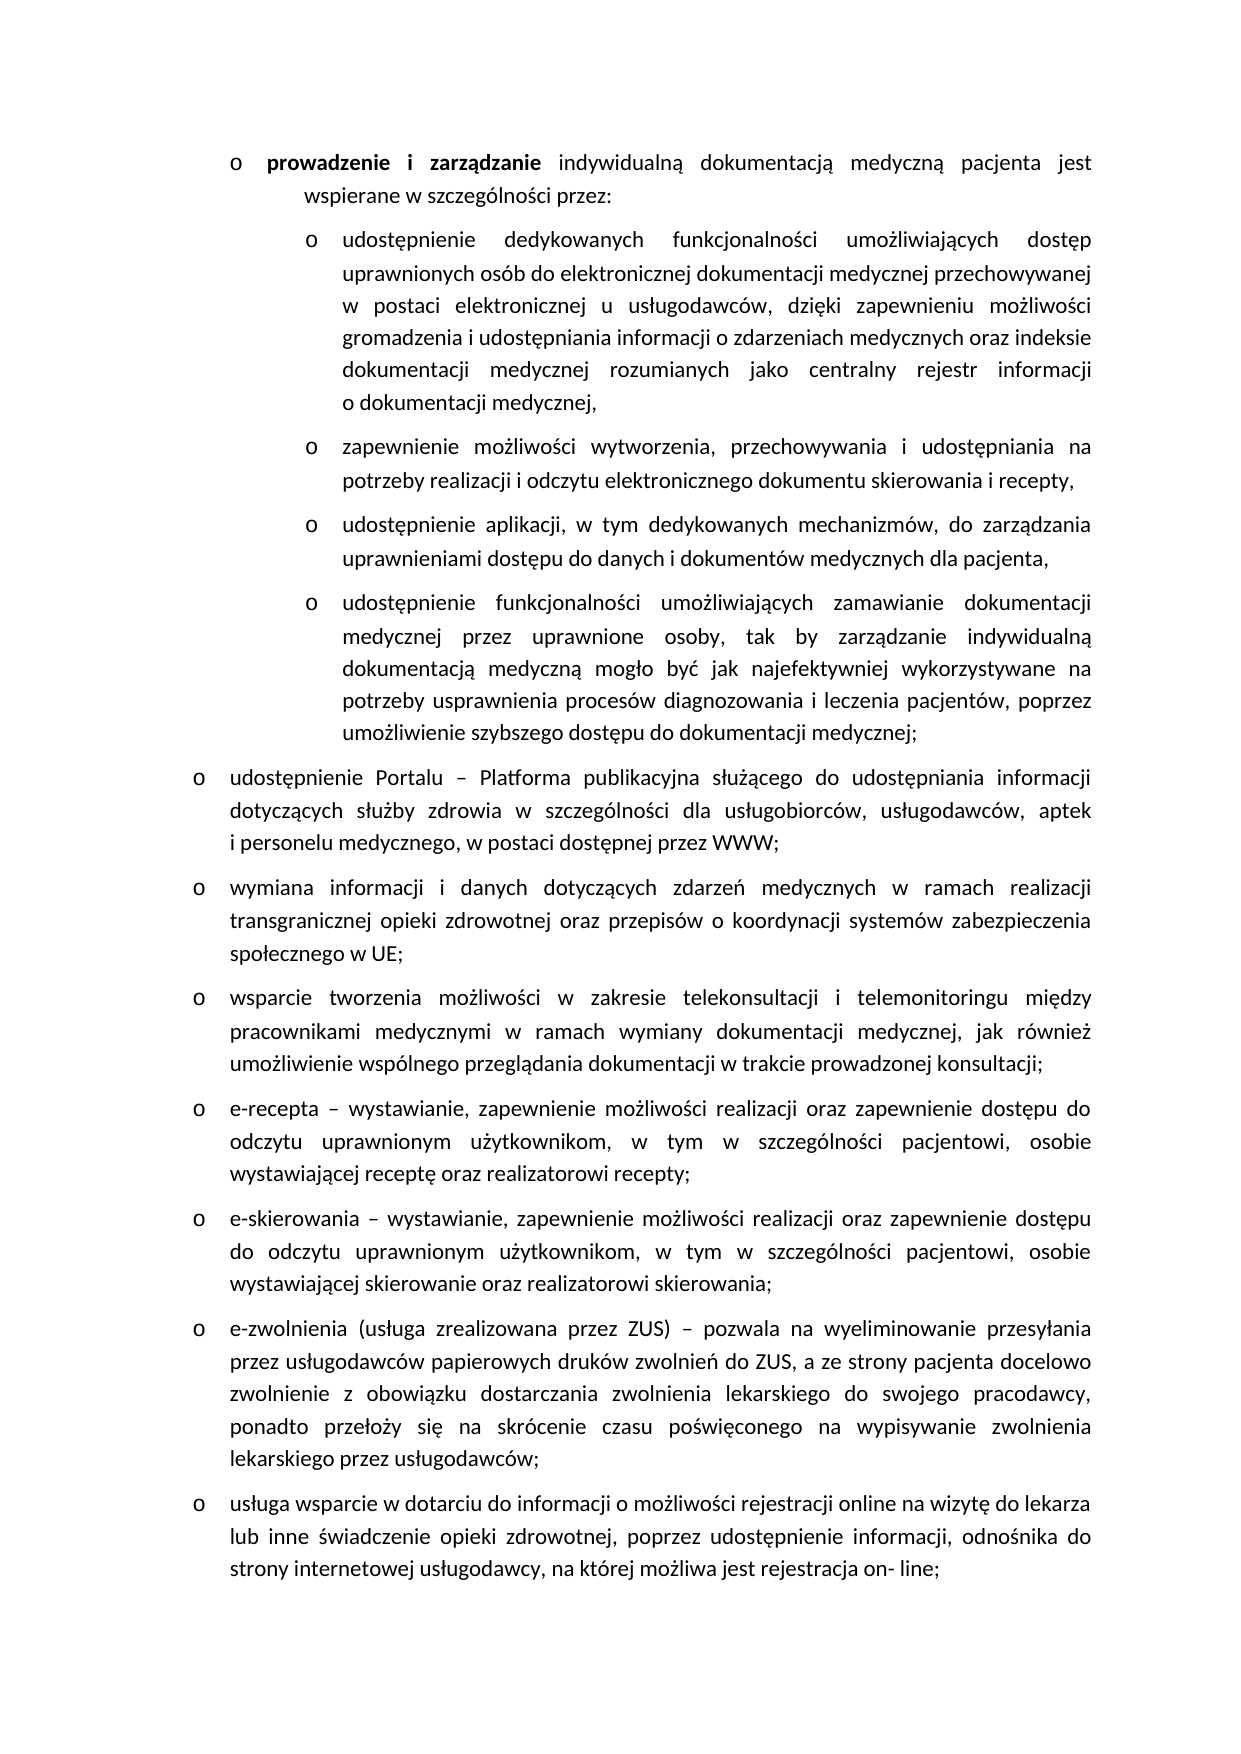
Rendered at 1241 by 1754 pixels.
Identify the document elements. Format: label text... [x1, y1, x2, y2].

list wsparcie tworzenia możliwości w zakresie telekonsultacji i telemonitoringu między pracownikami medycznymi w ramach wymiany dokumentacji medycznej, jak również umożliwienie wspólnego przeglądania dokumentacji w trakcie prowadzonej konsultacji; [192, 983, 1093, 1077]
list wymiana informacji i danych dotyczących zdarzeń medycznych w ramach realizacji transgranicznej opieki zdrowotnej oraz przepisów o koordynacji systemów zabezpieczenia społecznego w UE; [192, 873, 1093, 967]
list prowadzenie i zarządzanie indywidualną dokumentacją medyczną pacjenta jest wspierane w szczególności przez: [229, 148, 1093, 209]
list e-skierowania – wystawianie, zapewnienie możliwości realizacji oraz zapewnienie dostępu do odczytu uprawnionym użytkownikom, w tym w szczególności pacjentowi, osobie wystawiającej skierowanie oraz realizatorowi skierowania; [192, 1204, 1093, 1297]
list e-recepta – wystawianie, zapewnienie możliwości realizacji oraz zapewnienie dostępu do odczytu uprawnionym użytkownikom, w tym w szczególności pacjentowi, osobie wystawiającej receptę oraz realizatorowi recepty; [192, 1094, 1093, 1187]
list udostępnienie Portalu – Platforma publikacyjna służącego do udostępniania informacji dotyczących służby zdrowia w szczególności dla usługobiorców, usługodawców, aptek i personelu medycznego, w postaci dostępnej przez WWW; [192, 763, 1093, 857]
list usługa wsparcie w dotarciu do informacji o możliwości rejestracji online na wizytę do lekarza lub inne świadczenie opieki zdrowotnej, poprzez udostępnienie informacji, odnośnika do strony internetowej usługodawcy, na której możliwa jest rejestracja on- line; [192, 1489, 1093, 1582]
list udostępnienie dedykowanych funkcjonalności umożliwiających dostęp uprawnionych osób do elektronicznej dokumentacji medycznej przechowywanej w postaci elektronicznej u usługodawców, dzięki zapewnieniu możliwości gromadzenia i udostępniania informacji o zdarzeniach medycznych oraz indeksie dokumentacji medycznej rozumianych jako centralny rejestr informacji o dokumentacji medycznej, [304, 226, 1093, 416]
list zapewnienie możliwości wytworzenia, przechowywania i udostępniania na potrzeby realizacji i odczytu elektronicznego dokumentu skierowania i recepty, [304, 432, 1093, 494]
list e-zwolnienia (usługa zrealizowana przez ZUS) – pozwala na wyeliminowanie przesyłania przez usługodawców papierowych druków zwolnień do ZUS, a ze strony pacjenta docelowo zwolnienie z obowiązku dostarczania zwolnienia lekarskiego do swojego pracodawcy, ponadto przełoży się na skrócenie czasu poświęconego na wypisywanie zwolnienia lekarskiego przez usługodawców; [192, 1314, 1093, 1472]
list udostępnienie funkcjonalności umożliwiających zamawianie dokumentacji medycznej przez uprawnione osoby, tak by zarządzanie indywidualną dokumentacją medyczną mogło być jak najefektywniej wykorzystywane na potrzeby usprawnienia procesów diagnozowania i leczenia pacjentów, poprzez umożliwienie szybszego dostępu do dokumentacji medycznej; [304, 588, 1093, 746]
list udostępnienie aplikacji, w tym dedykowanych mechanizmów, do zarządzania uprawnieniami dostępu do danych i dokumentów medycznych dla pacjenta, [304, 510, 1093, 572]
